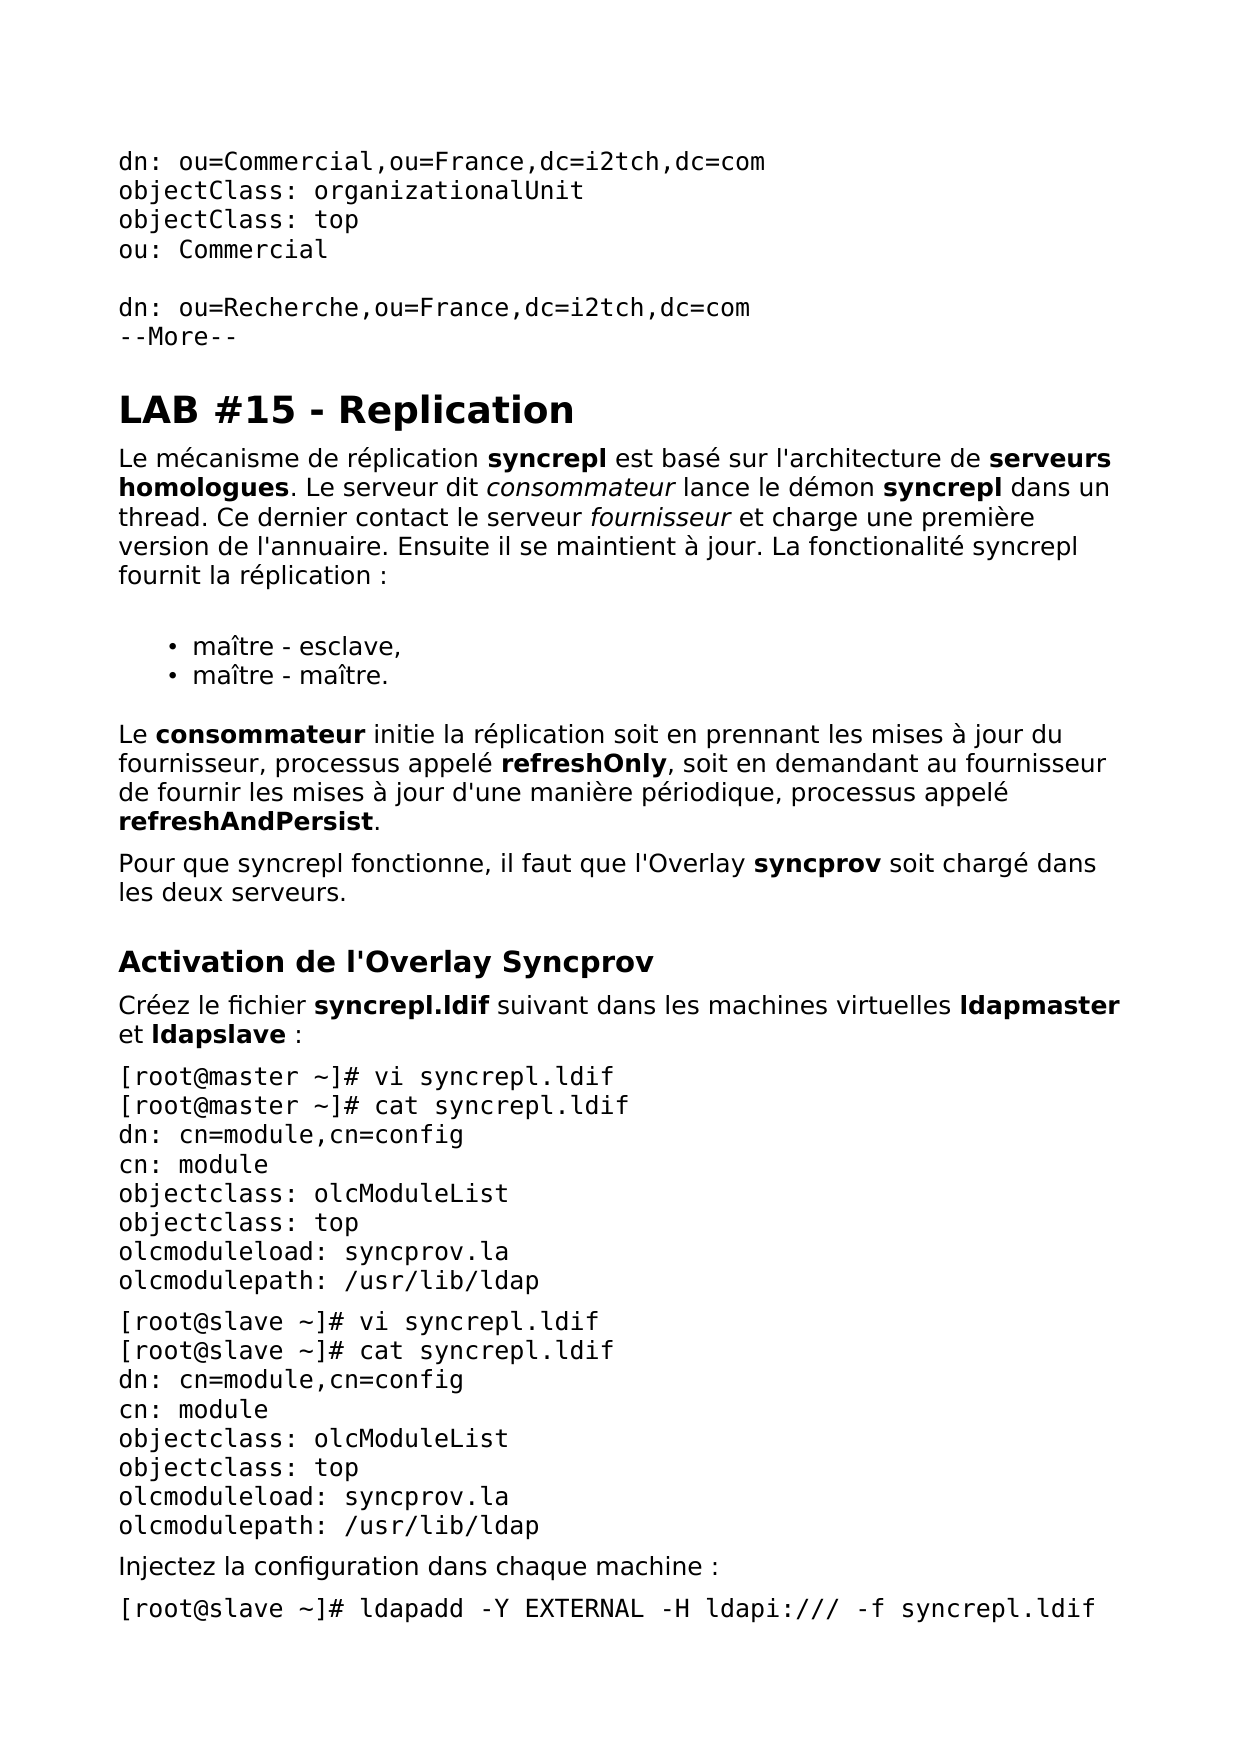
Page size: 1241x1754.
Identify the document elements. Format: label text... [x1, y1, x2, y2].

text Le consommateur initie la réplication soit en prennant les mises à jour du fournisseur, processus appelé refreshOnly, soit en demandant au fournisseur de fournir les mises à jour d'une manière périodique, processus appelé refreshAndPersist. [118, 720, 1122, 837]
subtitle LAB #15 - Replication [118, 388, 1122, 432]
text Injectez la configuration dans chaque machine : [118, 1552, 1122, 1582]
text Pour que syncrepl fonctionne, il faut que l'Overlay syncprov soit chargé dans les deux serveurs. [118, 849, 1122, 907]
text Créez le fichier syncrepl.ldif suivant dans les machines virtuelles ldapmaster et ldapslave : [118, 991, 1122, 1050]
text [root@master ~]# vi syncrepl.ldif [root@master ~]# cat syncrepl.ldif dn: cn=module,cn=config cn: module objectclass: olcModuleList objectclass: top olcmoduleload: syncprov.la olcmodulepath: /usr/lib/ldap [118, 1062, 1122, 1296]
list maître - maître. [177, 661, 1122, 691]
list maître - esclave, [177, 632, 1122, 661]
text [root@slave ~]# ldapadd -Y EXTERNAL -H ldapi:/// -f syncrepl.ldif [118, 1594, 1122, 1623]
text dn: ou=Commercial,ou=France,dc=i2tch,dc=com objectClass: organizationalUnit objectClass: top ou: Commercial dn: ou=Recherche,ou=France,dc=i2tch,dc=com --More-- [118, 118, 1122, 351]
text [root@slave ~]# vi syncrepl.ldif [root@slave ~]# cat syncrepl.ldif dn: cn=module,cn=config cn: module objectclass: olcModuleList objectclass: top olcmoduleload: syncprov.la olcmodulepath: /usr/lib/ldap [118, 1307, 1122, 1541]
subtitle Activation de l'Overlay Syncprov [118, 945, 1122, 979]
text Le mécanisme de réplication syncrepl est basé sur l'architecture de serveurs homologues. Le serveur dit consommateur lance le démon syncrepl dans un thread. Ce dernier contact le serveur fournisseur et charge une première version de l'annuaire. Ensuite il se maintient à jour. La fonctionalité syncrepl fournit la réplication : [118, 444, 1122, 590]
